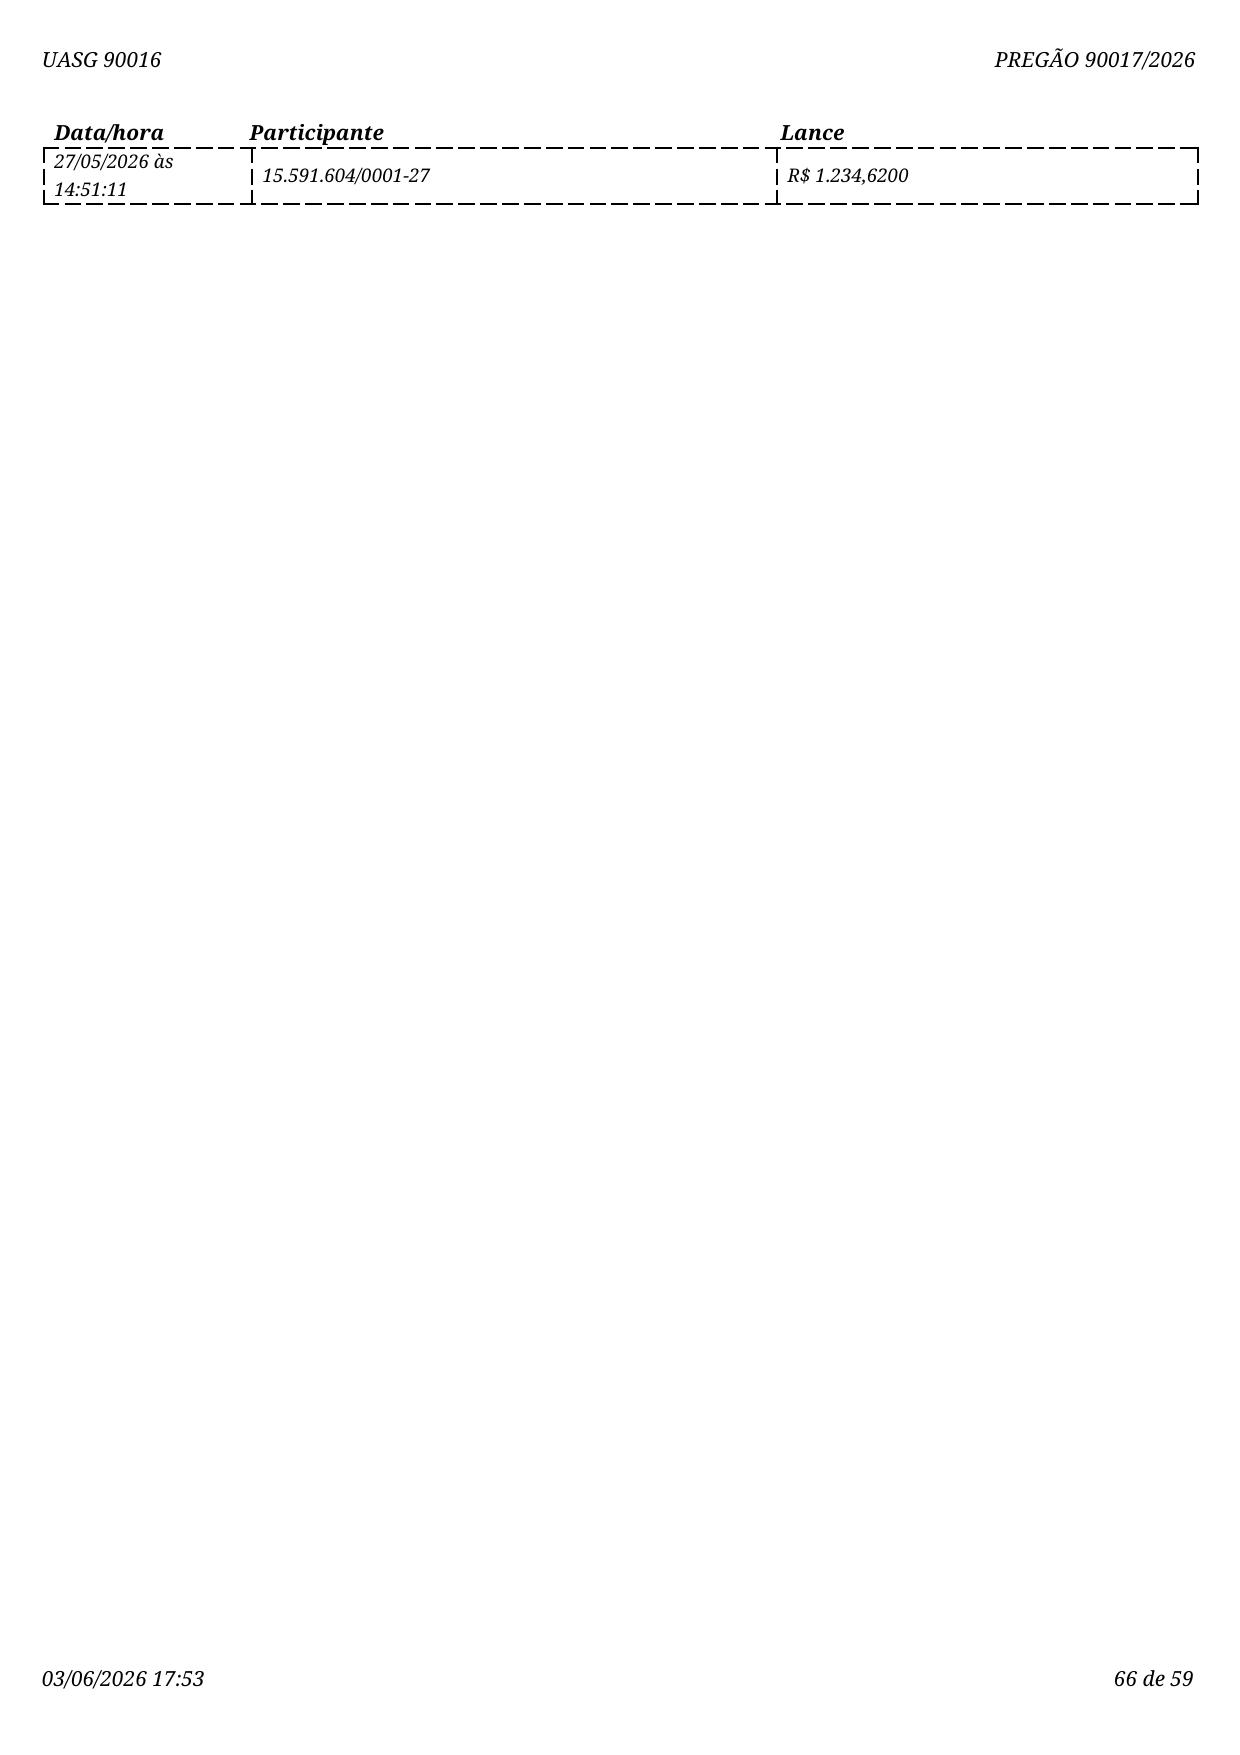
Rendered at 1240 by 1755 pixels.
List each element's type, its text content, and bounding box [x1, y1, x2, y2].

table_header 15.591.604/0001-27 [252, 147, 777, 203]
table_header R$ 1.234,6200 [777, 147, 1198, 203]
table_header 27/05/2026 às 14:51:11 [44, 147, 252, 203]
